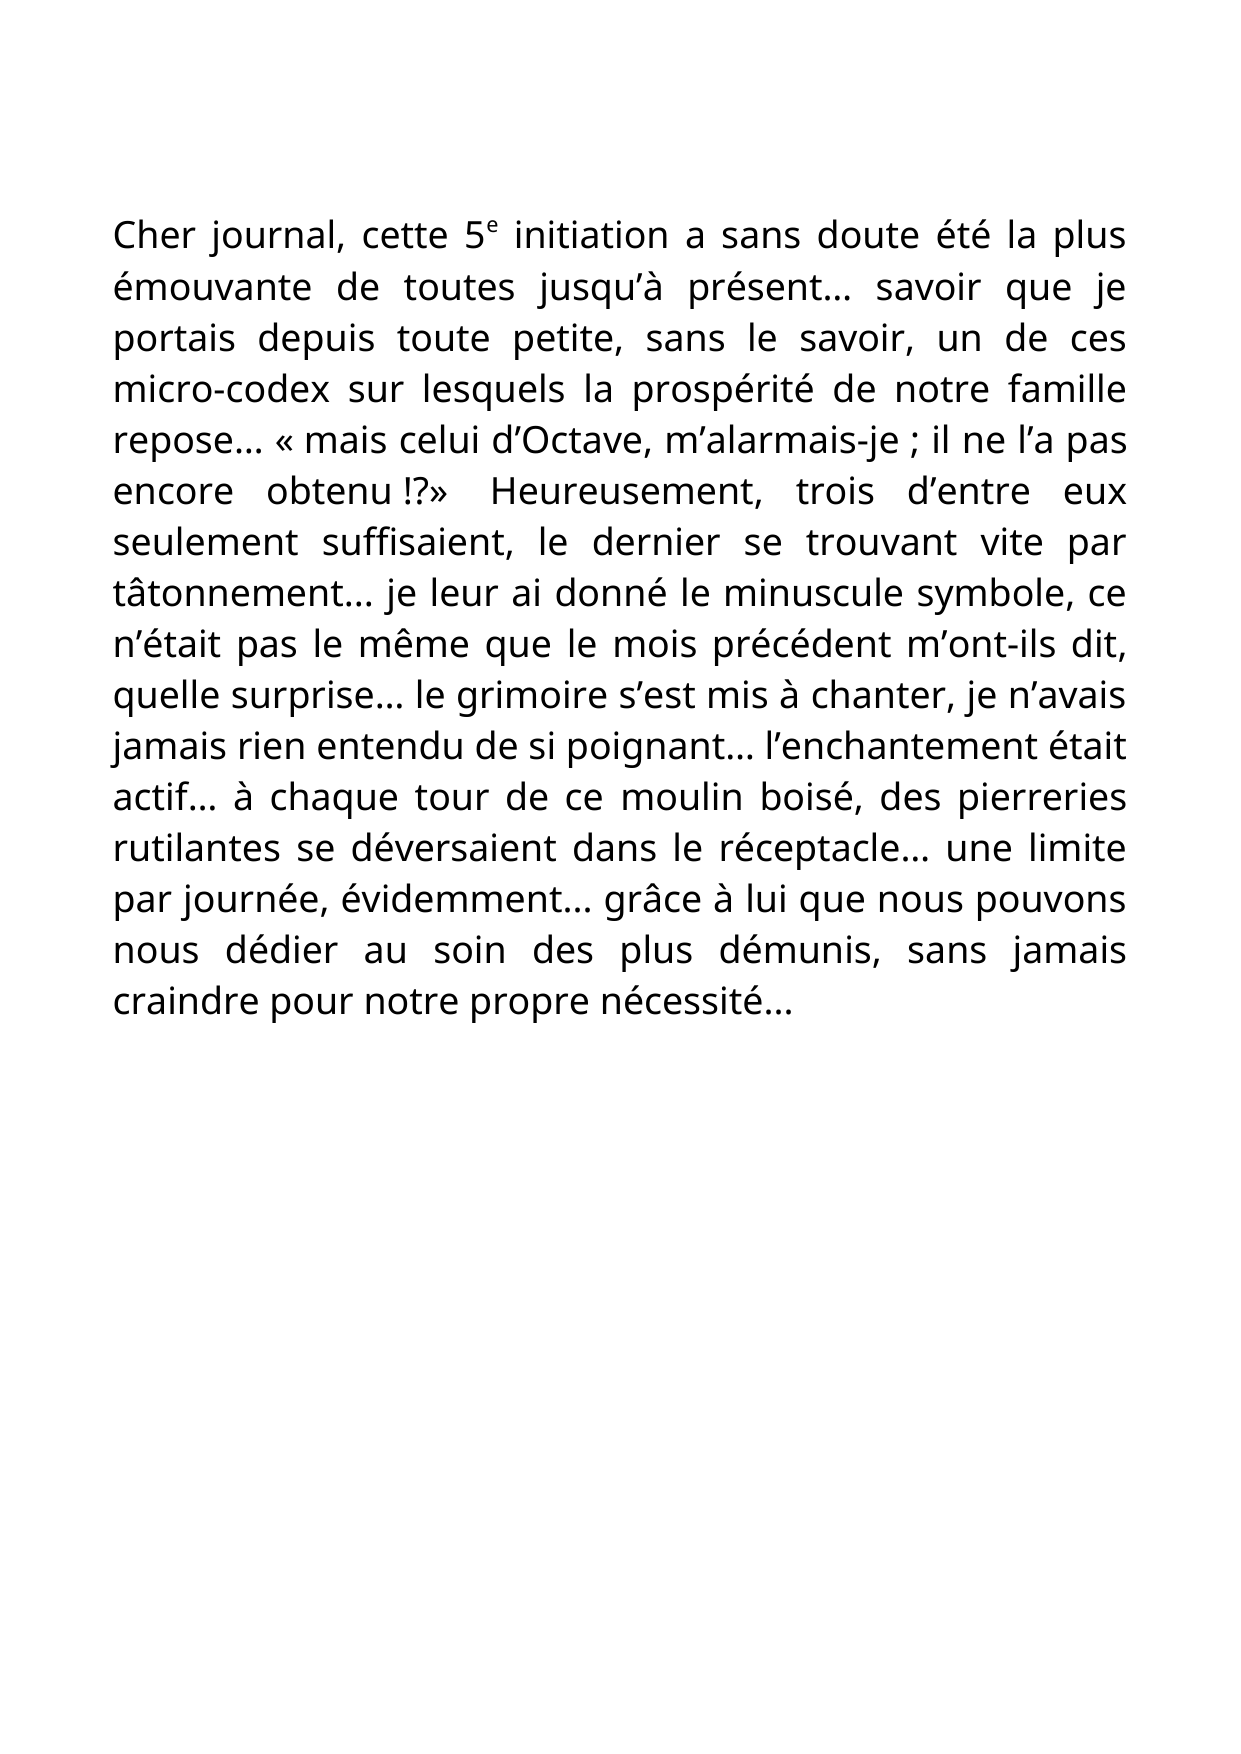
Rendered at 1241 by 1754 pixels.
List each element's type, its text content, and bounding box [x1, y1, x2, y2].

text Cher journal, cette 5e initiation a sans doute été la plus émouvante de toutes jusqu’à présent… savoir que je portais depuis toute petite, sans le savoir, un de ces micro-codex sur lesquels la prospérité de notre famille repose… « mais celui d’Octave, m’alarmais-je ; il ne l’a pas encore obtenu !?» Heureusement, trois d’entre eux seulement suffisaient, le dernier se trouvant vite par tâtonnement... je leur ai donné le minuscule symbole, ce n’était pas le même que le mois précédent m’ont-ils dit, quelle surprise… le grimoire s’est mis à chanter, je n’avais jamais rien entendu de si poignant… l’enchantement était actif… à chaque tour de ce moulin boisé, des pierreries rutilantes se déversaient dans le réceptacle… une limite par journée, évidemment... grâce à lui que nous pouvons nous dédier au soin des plus démunis, sans jamais craindre pour notre propre nécessité... [112, 209, 1128, 1025]
